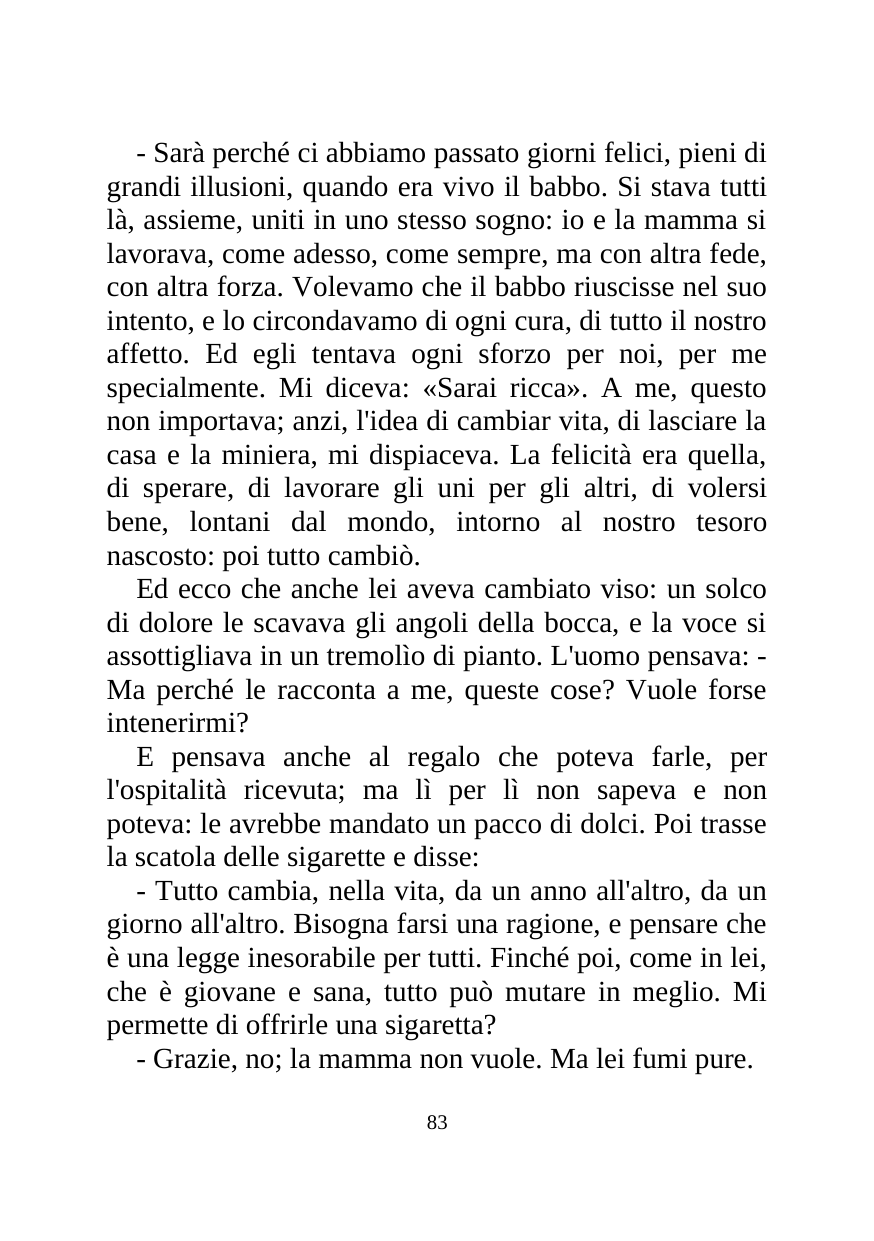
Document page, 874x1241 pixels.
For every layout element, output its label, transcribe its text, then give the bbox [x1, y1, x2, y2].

text - Tutto cambia, nella vita, da un anno all'altro, da un giorno all'altro. Bisogna farsi una ragione, e pensare che è una legge inesorabile per tutti. Finché poi, come in lei, che è giovane e sana, tutto può mutare in meglio. Mi permette di offrirle una sigaretta? [106, 873, 768, 1041]
text Ed ecco che anche lei aveva cambiato viso: un solco di dolore le scavava gli angoli della bocca, e la voce si assottigliava in un tremolìo di pianto. L'uomo pensava: - Ma perché le racconta a me, queste cose? Vuole forse intenerirmi? [106, 571, 768, 739]
text - Sarà perché ci abbiamo passato giorni felici, pieni di grandi illusioni, quando era vivo il babbo. Si stava tutti là, assieme, uniti in uno stesso sogno: io e la mamma si lavorava, come adesso, come sempre, ma con altra fede, con altra forza. Volevamo che il babbo riuscisse nel suo intento, e lo circondavamo di ogni cura, di tutto il nostro affetto. Ed egli tentava ogni sforzo per noi, per me specialmente. Mi diceva: «Sarai ricca». A me, questo non importava; anzi, l'idea di cambiar vita, di lasciare la casa e la miniera, mi dispiaceva. La felicità era quella, di sperare, di lavorare gli uni per gli altri, di volersi bene, lontani dal mondo, intorno al nostro tesoro nascosto: poi tutto cambiò. [106, 135, 768, 571]
text E pensava anche al regalo che poteva farle, per l'ospitalità ricevuta; ma lì per lì non sapeva e non poteva: le avrebbe mandato un pacco di dolci. Poi trasse la scatola delle sigarette e disse: [106, 739, 768, 873]
text - Grazie, no; la mamma non vuole. Ma lei fumi pure. [106, 1041, 768, 1074]
